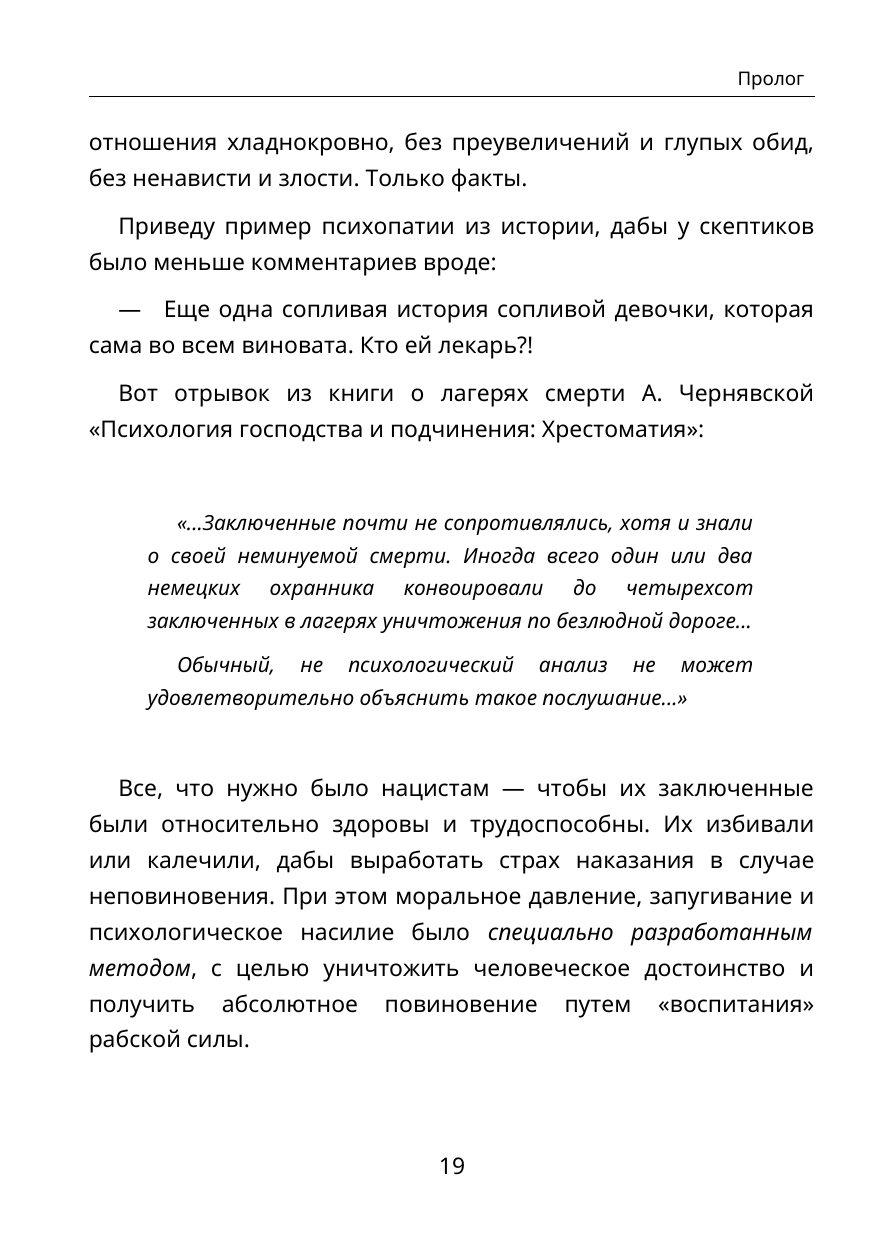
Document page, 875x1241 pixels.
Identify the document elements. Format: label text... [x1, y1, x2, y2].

text Вот отрывок из книги о лагерях смерти А. Чернявской «Психология господства и подчинения: Хрестоматия»: [88, 377, 815, 444]
text Приведу пример психопатии из истории, дабы у скептиков было меньше комментариев вроде: [88, 210, 815, 277]
text «...Заключенные почти не сопротивлялись, хотя и знали о своей неминуемой смерти. Иногда всего один или два немецких охранника конвоировали до четырехсот заключенных в лагерях уничтожения по безлюдной дороге... [147, 508, 756, 634]
text Обычный, не психологический анализ не может удовлетворительно объяснить такое послушание...» [147, 651, 756, 712]
text отношения хладнокровно, без преувеличений и глупых обид, без ненависти и злости. Только факты. [88, 126, 815, 193]
text Все, что нужно было нацистам — чтобы их заключенные были относительно здоровы и трудоспособны. Их избивали или калечили, дабы выработать страх наказания в случае неповиновения. При этом моральное давление, запугивание и психологическое насилие было специально разработанным методом, с целью уничтожить человеческое достоинство и получить абсолютное повиновение путем «воспитания» рабской силы. [88, 772, 815, 1055]
list Еще одна сопливая история сопливой девочки, которая сама во всем виновата. Кто ей лекарь?! [88, 293, 815, 361]
